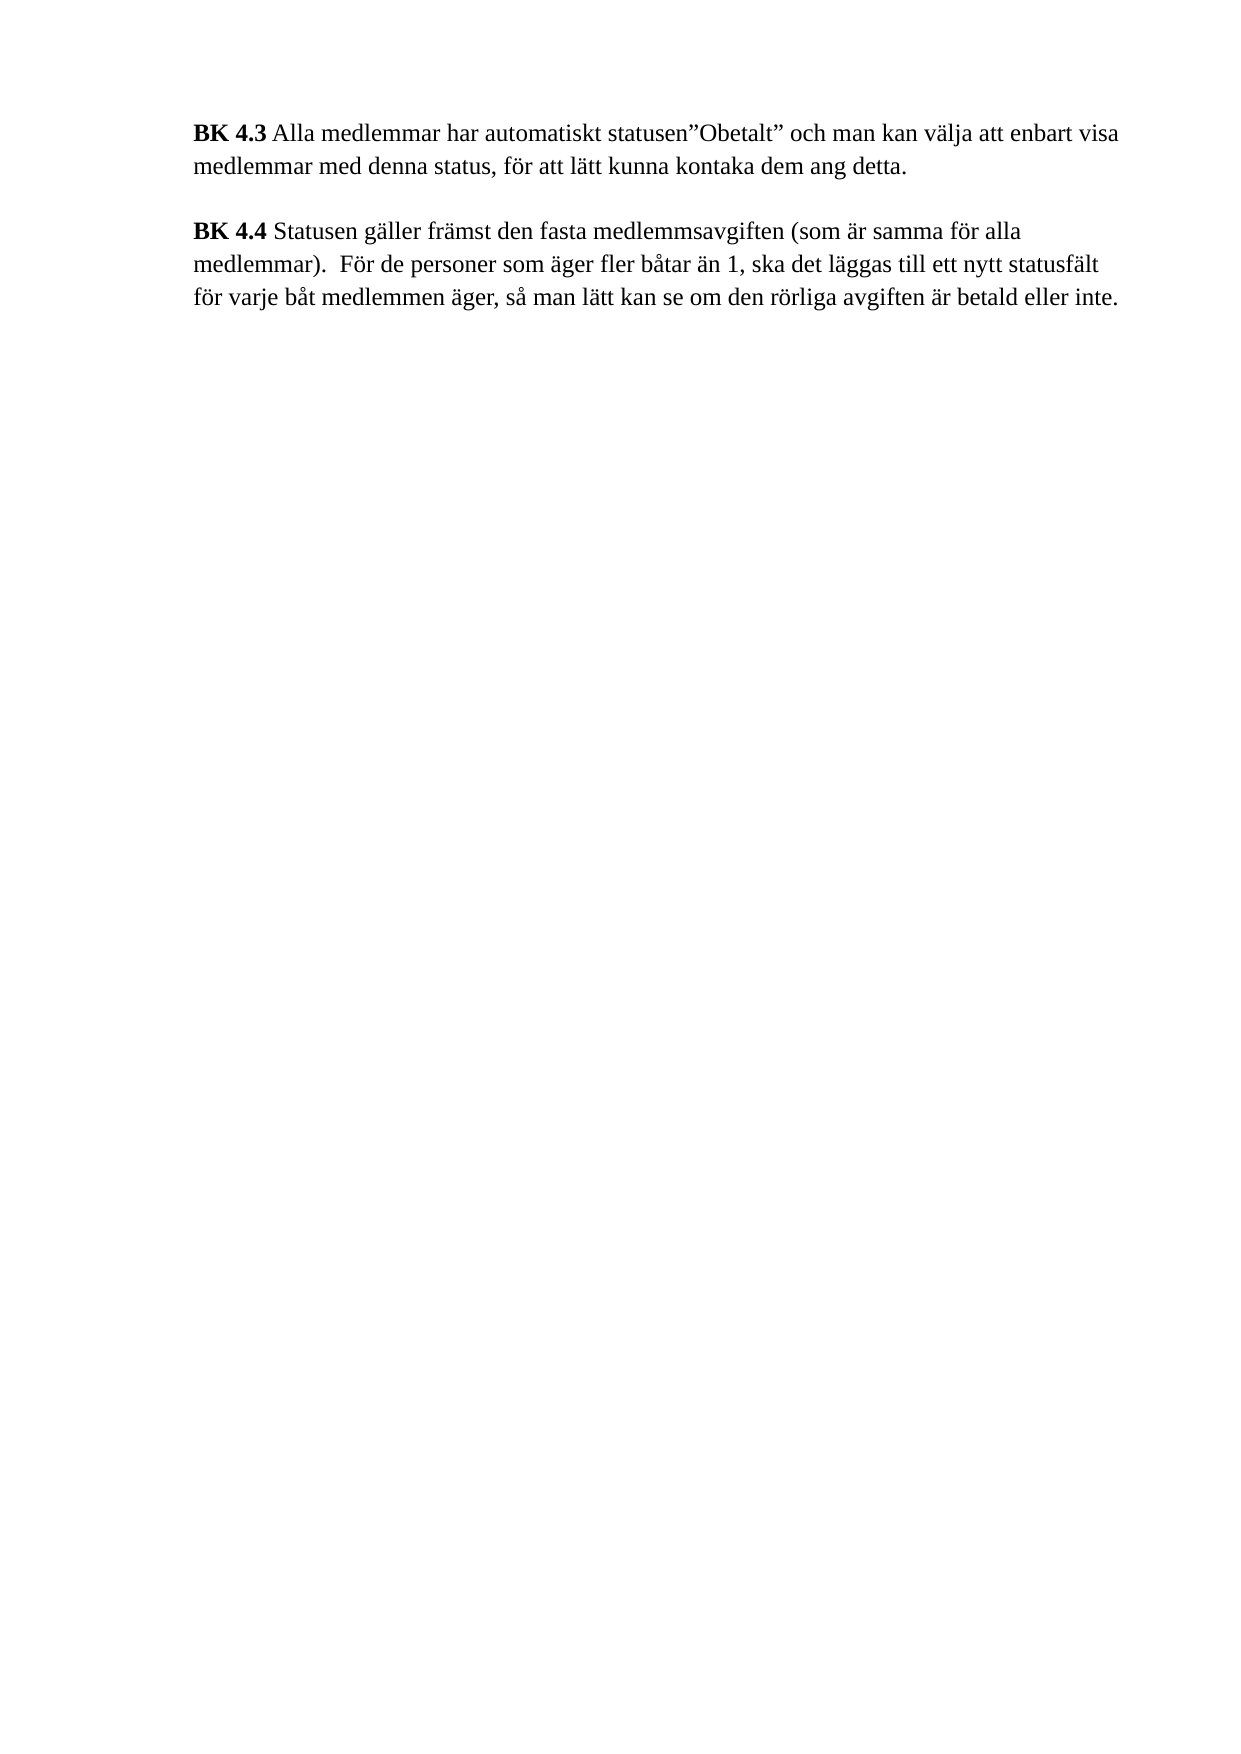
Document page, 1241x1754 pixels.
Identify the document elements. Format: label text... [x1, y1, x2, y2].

text BK 4.3 Alla medlemmar har automatiskt statusen”Obetalt” och man kan välja att enbart visa medlemmar med denna status, för att lätt kunna kontaka dem ang detta. [193, 118, 1122, 179]
text BK 4.4 Statusen gäller främst den fasta medlemmsavgiften (som är samma för alla medlemmar). För de personer som äger fler båtar än 1, ska det läggas till ett nytt statusfält för varje båt medlemmen äger, så man lätt kan se om den rörliga avgiften är betald eller inte. [193, 216, 1122, 310]
